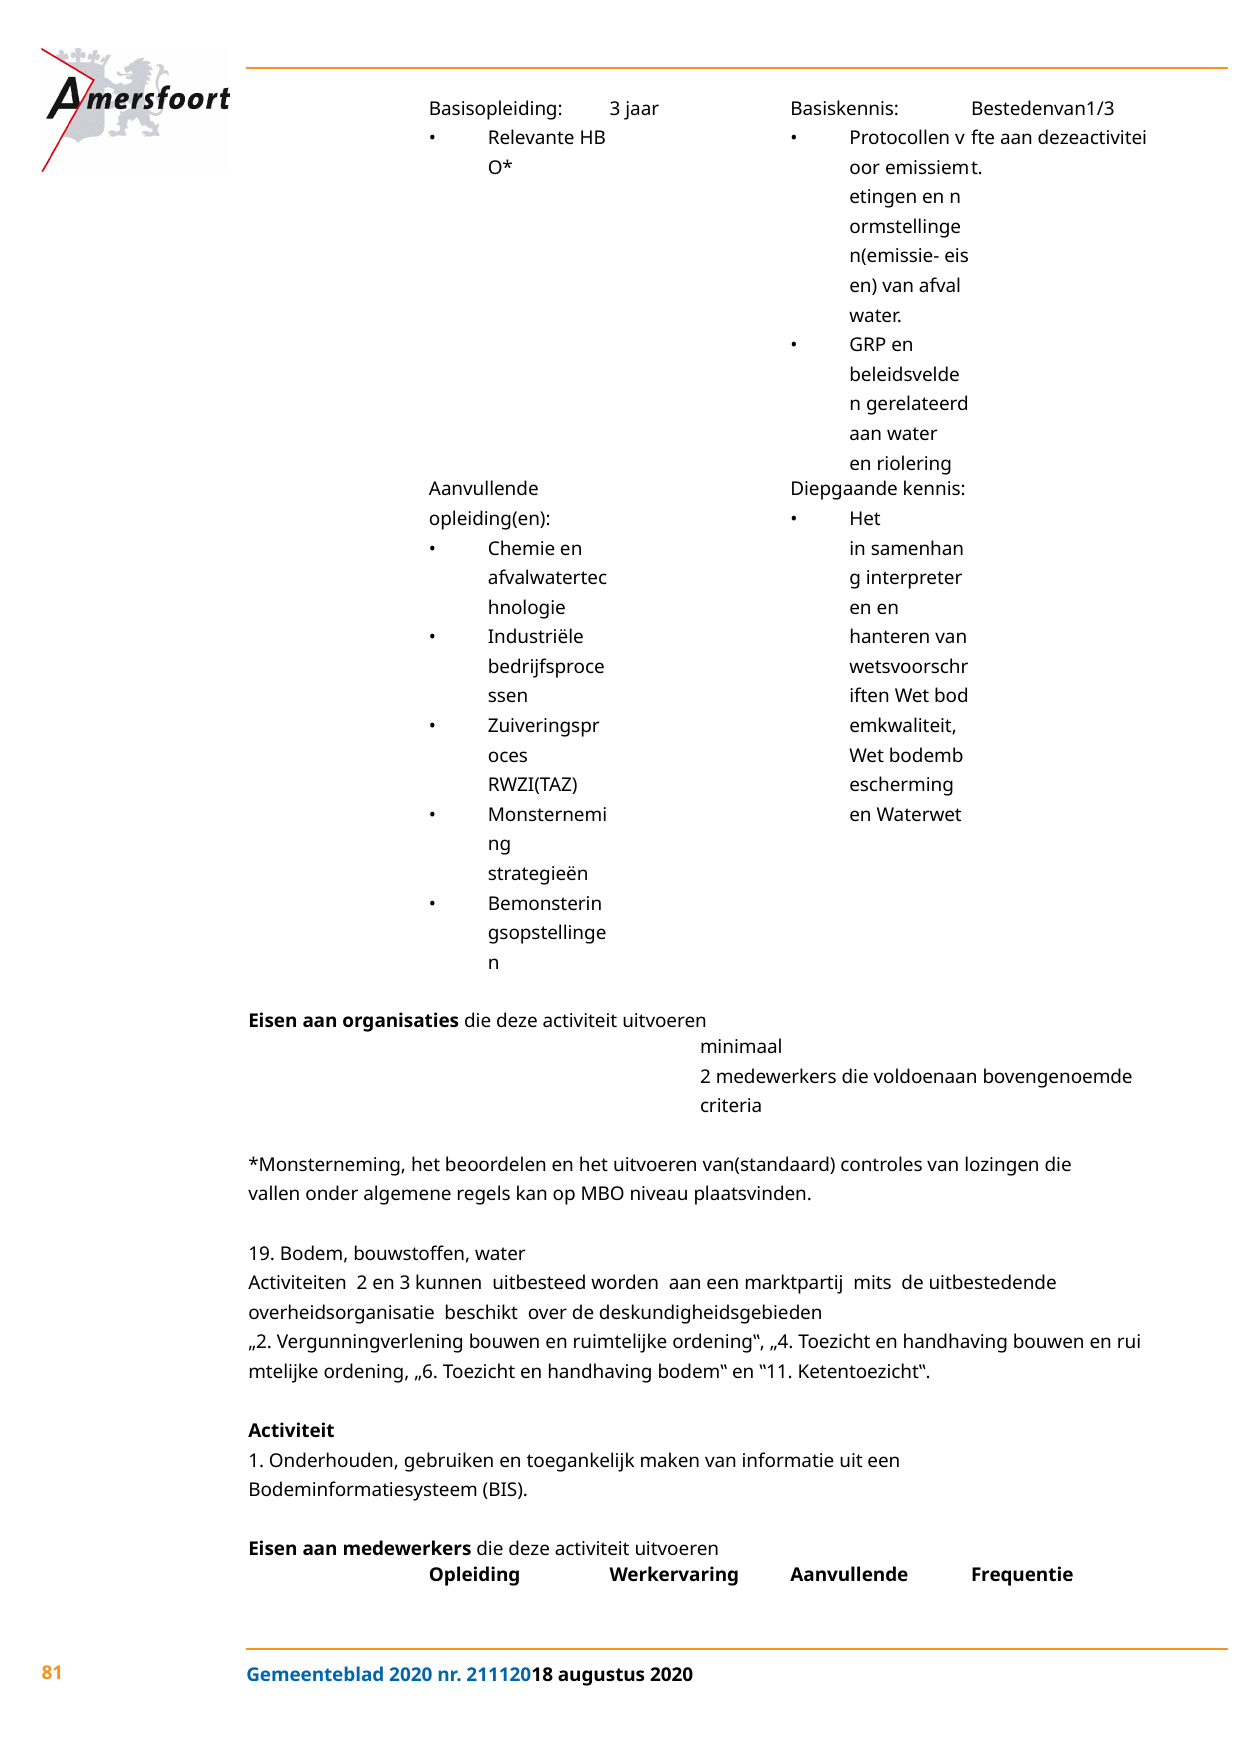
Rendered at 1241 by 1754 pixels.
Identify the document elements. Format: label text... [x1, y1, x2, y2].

table_cell Basiskennis: Protocollen voor emissiemetingen en normstellingen(emissie- eisen) van afvalwater. GRP en beleidsvelden gerelateerd aan water en riolering [790, 95, 971, 476]
table_cell Basisopleiding: Relevante HBO* [429, 95, 609, 476]
text 1. Onderhouden, gebruiken en toegankelijk maken van informatie uit een Bodeminformatiesysteem (BIS). [248, 1447, 1152, 1502]
text 19. Bodem, bouwstoffen, water [248, 1240, 1152, 1265]
table_cell Diepgaande kennis: Het in samenhang interpreteren en hanteren van wetsvoorschriften Wet bodemkwaliteit, Wet bodembescherming en Waterwet [790, 476, 971, 974]
table_cell Werkervaring [609, 1561, 790, 1587]
table_header Eisen aan medewerkers die deze activiteit uitvoeren [248, 1536, 1152, 1561]
picture [41, 47, 231, 172]
table_cell [248, 1561, 429, 1587]
table_cell [248, 95, 429, 974]
table_cell minimaal 2 medewerkers die voldoenaan bovengenoemde criteria [700, 1033, 1152, 1118]
table_cell Aanvullende opleiding(en): Chemie en afvalwatertechnologie Industriële bedrijfsprocessen Zuiveringsproces RWZI(TAZ) Monsterneming strategieën Bemonsteringsopstellingen [429, 476, 609, 974]
text Activiteiten 2 en 3 kunnen uitbesteed worden aan een marktpartij mits de uitbestedende overheidsorganisatie beschikt over de deskundigheidsgebieden „2. Vergunningverlening bouwen en ruimtelijke ordening‟, „4. Toezicht en handhaving bouwen en ruimtelijke ordening, „6. Toezicht en handhaving bodem‟ en ‟11. Ketentoezicht‟. [248, 1269, 1152, 1384]
text Activiteit [248, 1417, 1152, 1443]
table_cell [248, 1033, 700, 1118]
table_cell Aanvullende [790, 1561, 971, 1587]
table_header Eisen aan organisaties die deze activiteit uitvoeren [248, 1008, 1152, 1033]
text *Monsterneming, het beoordelen en het uitvoeren van(standaard) controles van lozingen die vallen onder algemene regels kan op MBO niveau plaatsvinden. [248, 1151, 1152, 1206]
table_cell 3 jaar [609, 95, 790, 974]
table_cell Frequentie [971, 1561, 1152, 1587]
table_cell Bestedenvan1/3 fte aan dezeactiviteit. [971, 95, 1152, 974]
table_cell Opleiding [429, 1561, 609, 1587]
